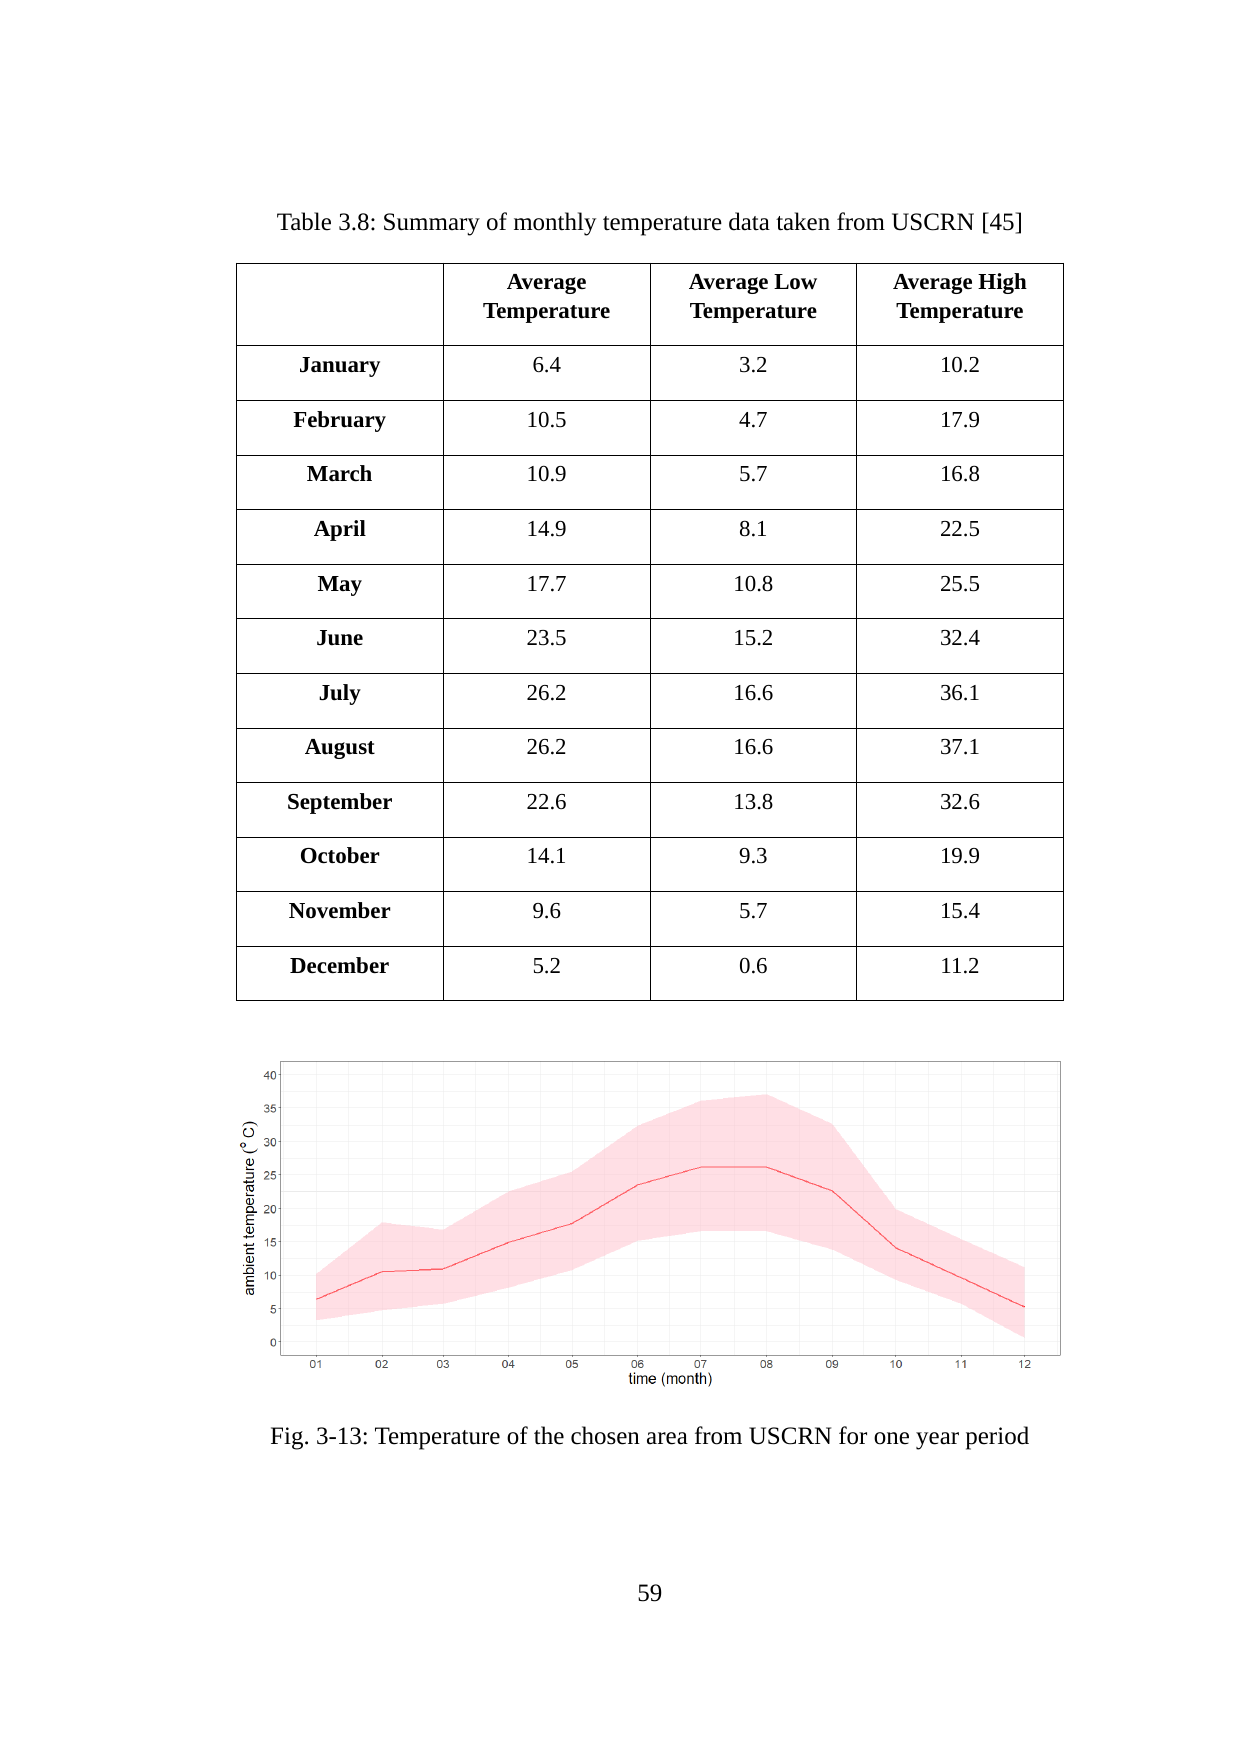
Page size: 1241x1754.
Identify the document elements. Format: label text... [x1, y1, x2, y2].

table_cell 22.6 [444, 783, 650, 837]
table_cell 10.8 [651, 565, 856, 618]
table_cell February [237, 401, 443, 454]
table_cell 22.5 [857, 510, 1063, 564]
table_cell November [237, 892, 443, 946]
table_header [237, 264, 443, 345]
picture [236, 1057, 1064, 1389]
table_cell April [237, 510, 443, 564]
table_cell 14.1 [444, 838, 650, 891]
table_cell 37.1 [857, 729, 1063, 782]
table_cell 9.6 [444, 892, 650, 946]
table_cell 26.2 [444, 674, 650, 727]
text Fig. 3-13: Temperature of the chosen area from USCRN for one year period [236, 1421, 1063, 1449]
table_cell 17.9 [857, 401, 1063, 454]
table_cell December [237, 947, 443, 1000]
table_cell 16.6 [651, 674, 856, 727]
table_cell 36.1 [857, 674, 1063, 727]
table_cell July [237, 674, 443, 727]
table_cell 16.8 [857, 456, 1063, 509]
text Table 3.8: Summary of monthly temperature data taken from USCRN [45]⁠ [236, 207, 1063, 236]
table_cell 26.2 [444, 729, 650, 782]
table_cell September [237, 783, 443, 837]
table_cell 10.5 [444, 401, 650, 454]
table_header Average Temperature [444, 264, 650, 345]
table_cell 32.4 [857, 619, 1063, 673]
table_cell March [237, 456, 443, 509]
table_cell 6.4 [444, 346, 650, 400]
table_cell 17.7 [444, 565, 650, 618]
table_cell January [237, 346, 443, 400]
table_cell 8.1 [651, 510, 856, 564]
table_cell 5.7 [651, 892, 856, 946]
table_cell 5.2 [444, 947, 650, 1000]
table_cell 32.6 [857, 783, 1063, 837]
table_cell 5.7 [651, 456, 856, 509]
table_cell 15.2 [651, 619, 856, 673]
table_cell 0.6 [651, 947, 856, 1000]
table_cell 19.9 [857, 838, 1063, 891]
table_header Average High Temperature [857, 264, 1063, 345]
table_cell 14.9 [444, 510, 650, 564]
table_cell 4.7 [651, 401, 856, 454]
table_cell 9.3 [651, 838, 856, 891]
table_cell 23.5 [444, 619, 650, 673]
table_cell 16.6 [651, 729, 856, 782]
table_cell 13.8 [651, 783, 856, 837]
table_cell 15.4 [857, 892, 1063, 946]
table_cell 3.2 [651, 346, 856, 400]
table_cell 10.2 [857, 346, 1063, 400]
table_cell 10.9 [444, 456, 650, 509]
table_cell May [237, 565, 443, 618]
table_cell October [237, 838, 443, 891]
table_cell August [237, 729, 443, 782]
table_cell 11.2 [857, 947, 1063, 1000]
table_cell June [237, 619, 443, 673]
table_cell 25.5 [857, 565, 1063, 618]
table_header Average Low Temperature [651, 264, 856, 345]
